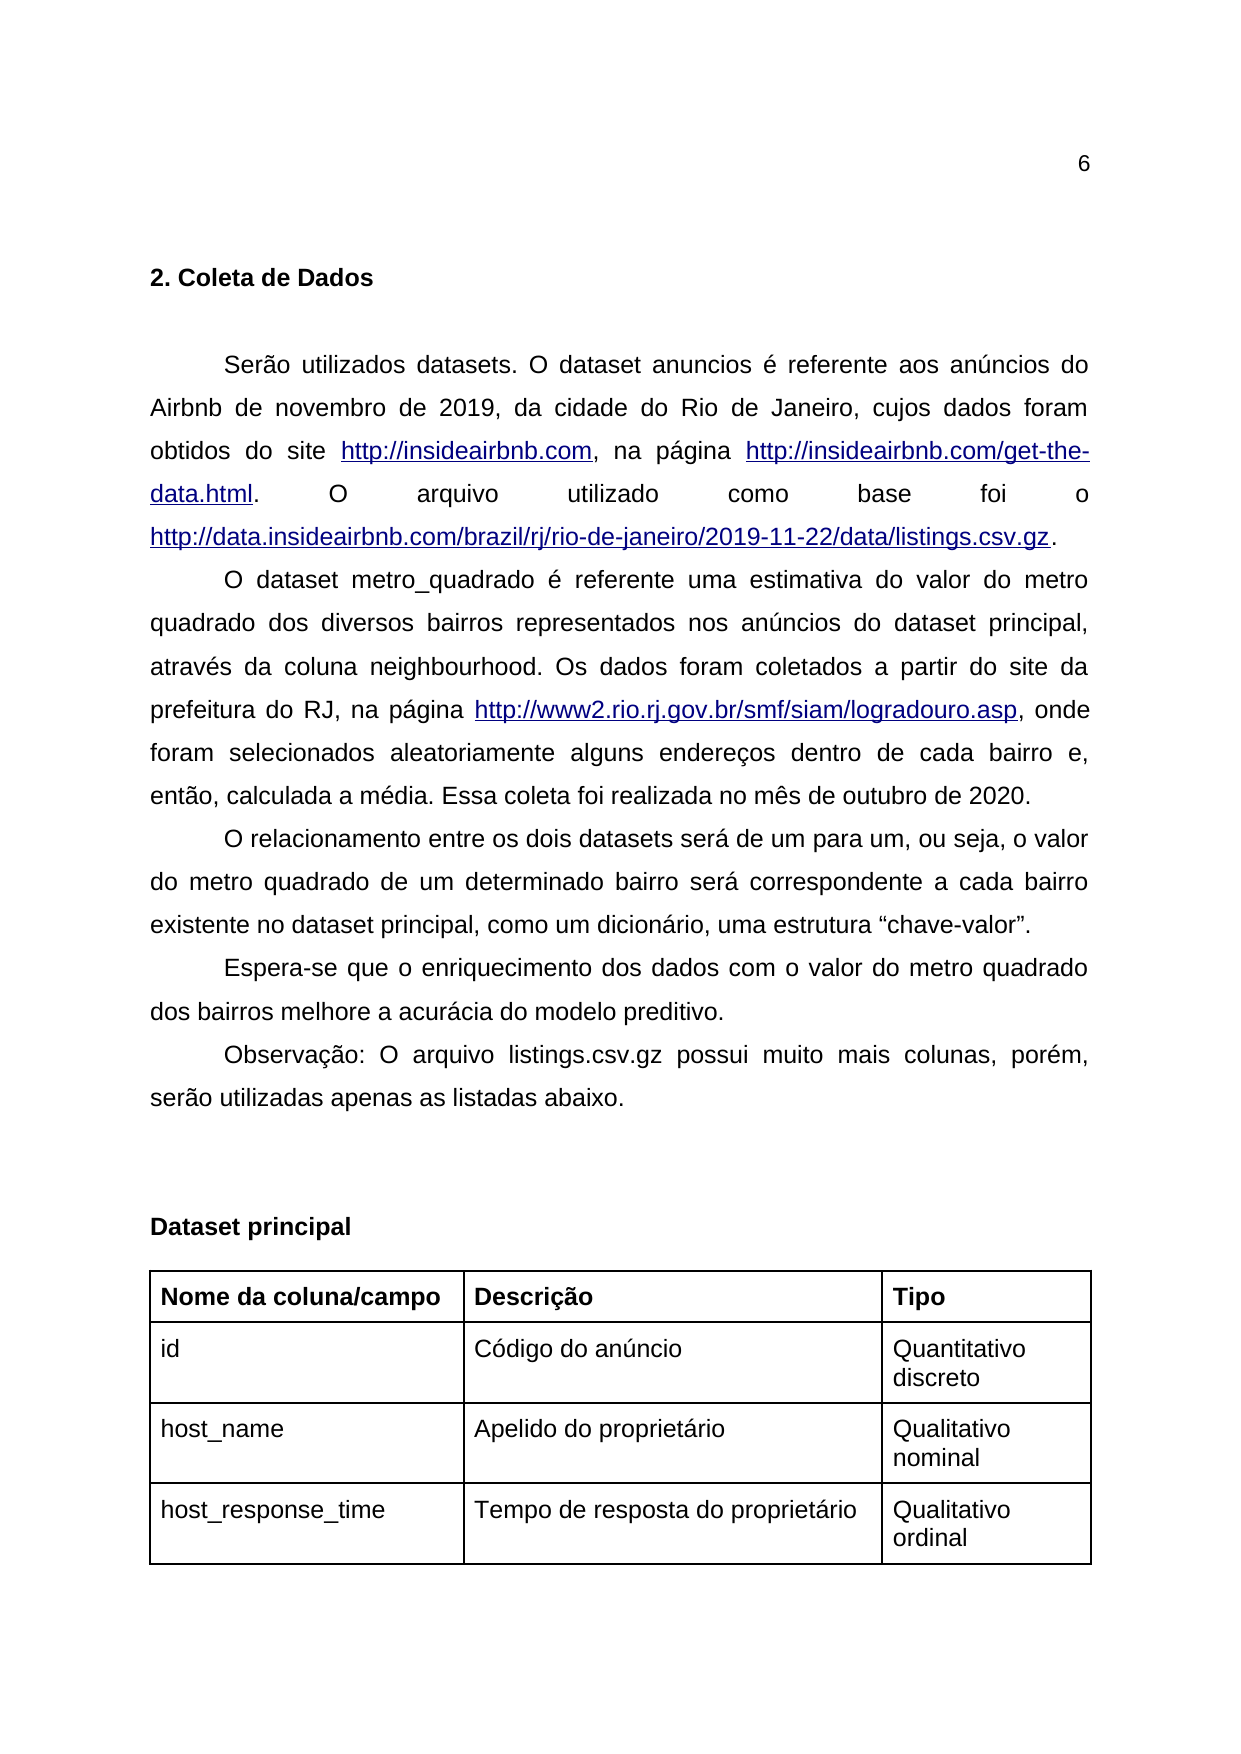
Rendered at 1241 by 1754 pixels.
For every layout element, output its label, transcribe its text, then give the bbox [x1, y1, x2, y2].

table_header Nome da coluna/campo [151, 1272, 463, 1321]
text Observação: O arquivo listings.csv.gz possui muito mais colunas, porém, serão utilizadas apenas as listadas abaixo. [150, 1039, 1090, 1111]
table_cell Qualitativo nominal [883, 1404, 1090, 1482]
table_header Descrição [465, 1272, 881, 1321]
text Serão utilizados datasets. O dataset anuncios é referente aos anúncios do Airbnb de novembro de 2019, da cidade do Rio de Janeiro, cujos dados foram obtidos do site http://insideairbnb.com, na página http://insideairbnb.com/get-the-data.html. O arquivo utilizado como base foi o http://data.insideairbnb.com/brazil/rj/rio-de-janeiro/2019-11-22/data/listings.csv.gz. [150, 349, 1090, 551]
table_cell Quantitativo discreto [883, 1323, 1090, 1402]
table_cell host_response_time [151, 1484, 463, 1562]
text Dataset principal [150, 1212, 1090, 1241]
text O relacionamento entre os dois datasets será de um para um, ou seja, o valor do metro quadrado de um determinado bairro será correspondente a cada bairro existente no dataset principal, como um dicionário, uma estrutura “chave-valor”. [150, 824, 1090, 939]
table_cell host_name [151, 1404, 463, 1482]
text Espera-se que o enriquecimento dos dados com o valor do metro quadrado dos bairros melhore a acurácia do modelo preditivo. [150, 953, 1090, 1025]
table_cell Qualitativo ordinal [883, 1484, 1090, 1562]
table_header Tipo [883, 1272, 1090, 1321]
table_cell Código do anúncio [465, 1323, 881, 1402]
table_cell Apelido do proprietário [465, 1404, 881, 1482]
text 2. Coleta de Dados [150, 263, 1090, 292]
table_cell Tempo de resposta do proprietário [465, 1484, 881, 1562]
text O dataset metro_quadrado é referente uma estimativa do valor do metro quadrado dos diversos bairros representados nos anúncios do dataset principal, através da coluna neighbourhood. Os dados foram coletados a partir do site da prefeitura do RJ, na página http://www2.rio.rj.gov.br/smf/siam/logradouro.asp, onde foram selecionados aleatoriamente alguns endereços dentro de cada bairro e, então, calculada a média. Essa coleta foi realizada no mês de outubro de 2020. [150, 565, 1090, 809]
table_cell id [151, 1323, 463, 1402]
